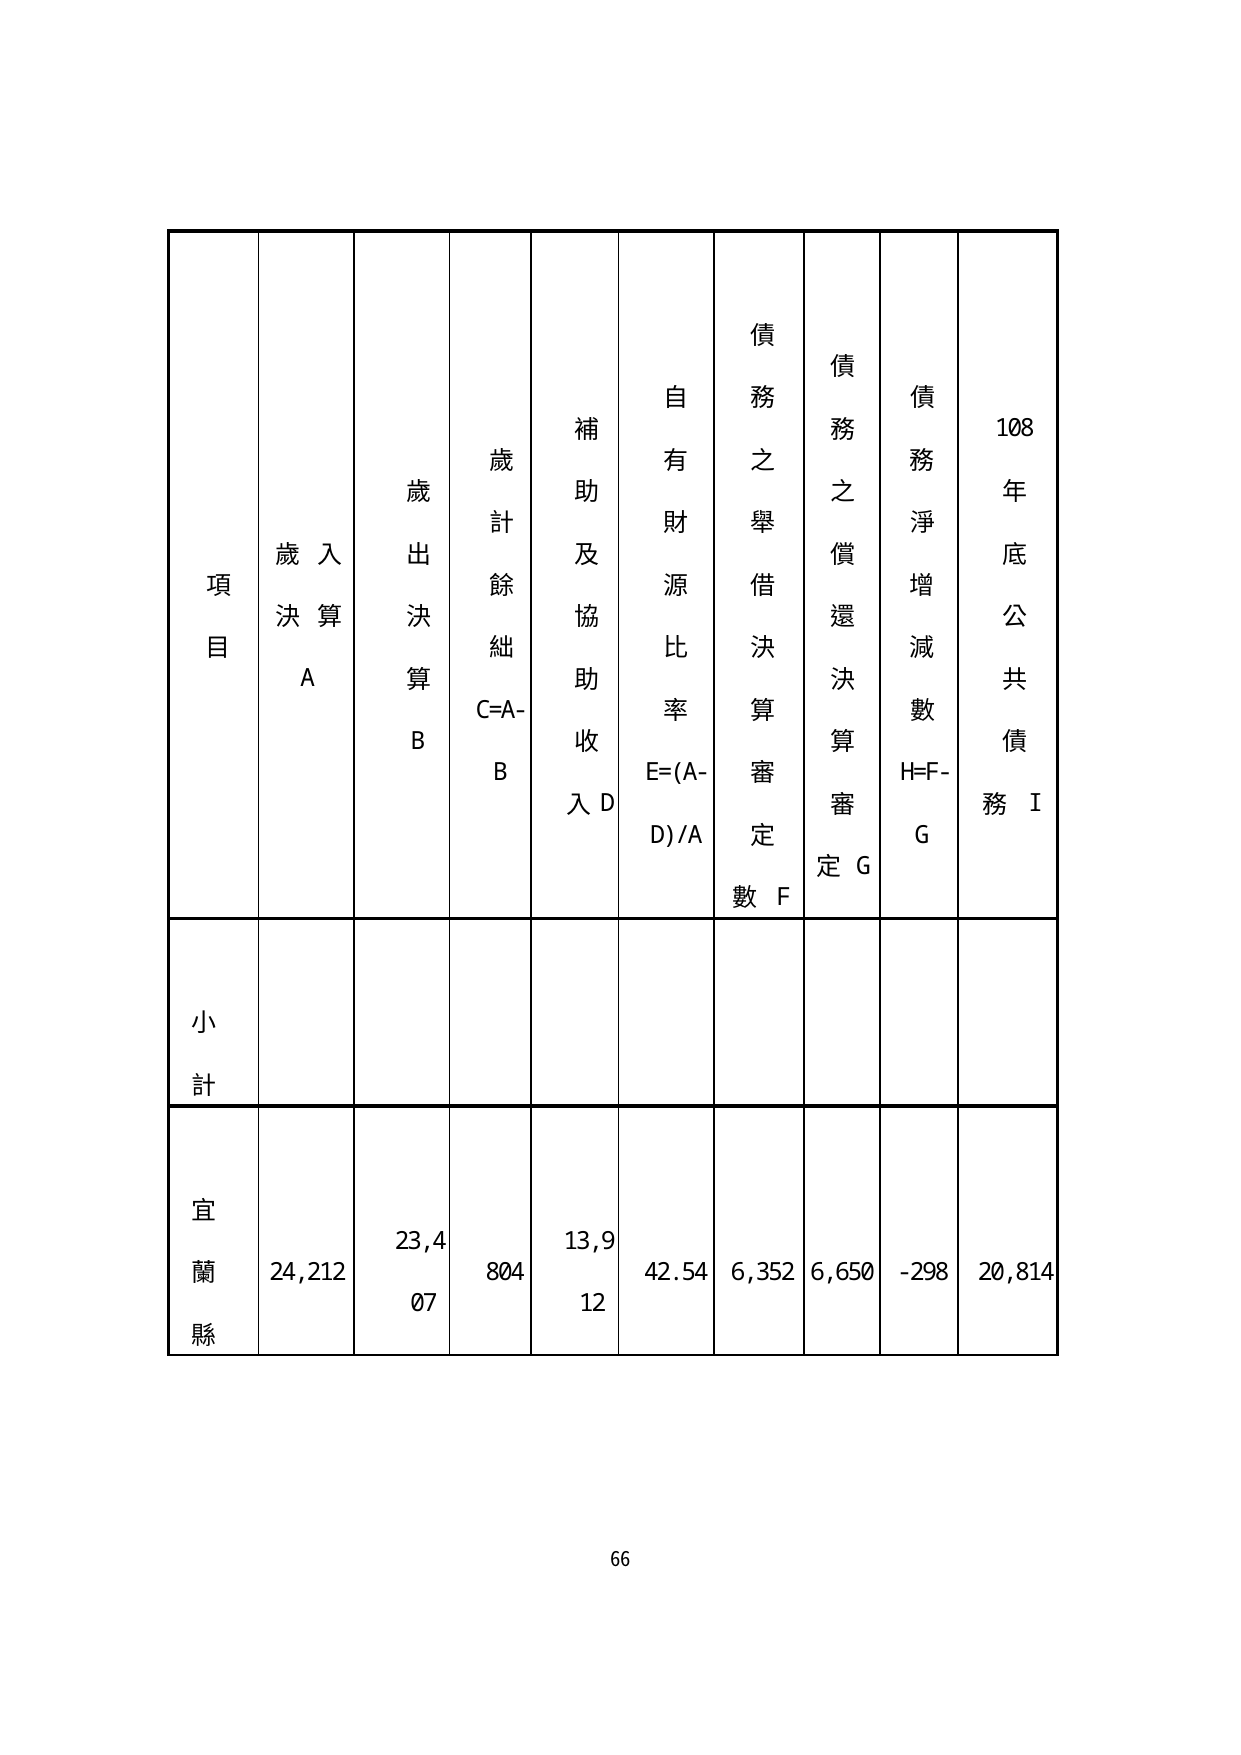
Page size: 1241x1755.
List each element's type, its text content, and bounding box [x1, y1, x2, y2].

table_cell [532, 920, 618, 1104]
table_cell [259, 920, 353, 1104]
table_header 歲計餘絀C=A-B [450, 233, 530, 917]
table_cell 6,650 [805, 1108, 879, 1354]
table_header 債務淨增減數H=F-G [881, 233, 957, 917]
table_cell [355, 920, 449, 1104]
table_header 歲出決算B [355, 233, 449, 917]
table_cell 13,912 [532, 1108, 618, 1354]
table_cell 24,212 [259, 1108, 353, 1354]
table_cell -298 [881, 1108, 957, 1354]
table_header 項目 [170, 233, 258, 917]
table_cell [805, 920, 879, 1104]
table_header 債務之舉借決算審定數F [715, 233, 803, 917]
table_cell [450, 920, 530, 1104]
table_header 補助及協助收入D [532, 233, 618, 917]
table_cell 804 [450, 1108, 530, 1354]
table_cell [959, 920, 1056, 1104]
table_cell 23,407 [355, 1108, 449, 1354]
table_header 108年底公共債務I [959, 233, 1056, 917]
table_header 債務之償還決算審定G [805, 233, 879, 917]
table_cell 小計 [170, 920, 258, 1104]
table_header 自有財源比率 E=(A-D)/A [619, 233, 713, 917]
table_cell [619, 920, 713, 1104]
table_cell [715, 920, 803, 1104]
table_cell 42.54 [619, 1108, 713, 1354]
table_cell [881, 920, 957, 1104]
table_cell 宜蘭縣 [170, 1108, 258, 1354]
table_cell 6,352 [715, 1108, 803, 1354]
table_header 歲入決算A [259, 233, 353, 917]
table_cell 20,814 [959, 1108, 1056, 1354]
